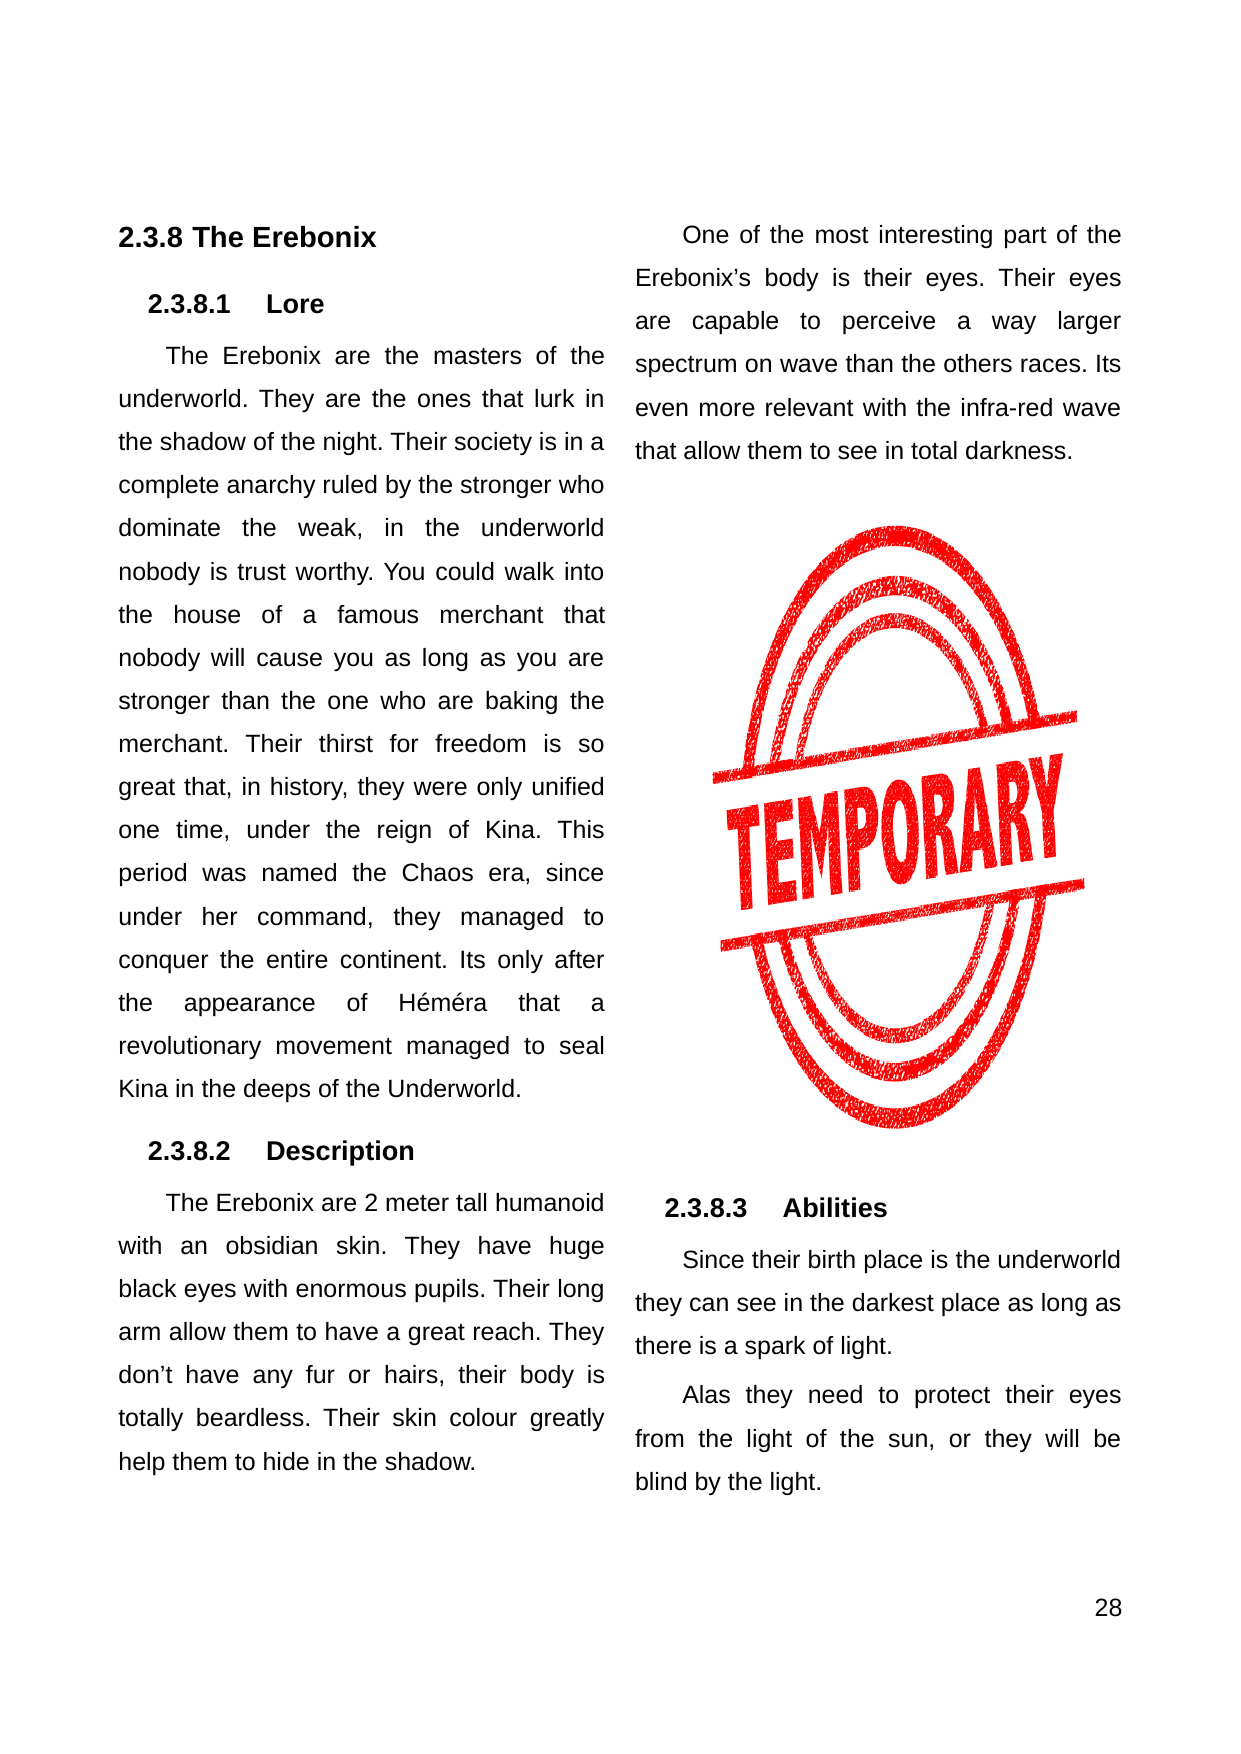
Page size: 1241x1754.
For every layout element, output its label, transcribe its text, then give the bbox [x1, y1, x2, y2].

text The Erebonix are the masters of the underworld. They are the ones that lurk in the shadow of the night. Their society is in a complete anarchy ruled by the stronger who dominate the weak, in the underworld nobody is trust worthy. You could walk into the house of a famous merchant that nobody will cause you as long as you are stronger than the one who are baking the merchant. Their thirst for freedom is so great that, in history, they were only unified one time, under the reign of Kina. This period was named the Chaos era, since under her command, they managed to conquer the entire continent. Its only after the appearance of Héméra that a revolutionary movement managed to seal Kina in the deeps of the Underworld. [118, 341, 605, 1103]
text Since their birth place is the underworld they can see in the darkest place as long as there is a spark of light. [635, 1245, 1122, 1360]
subtitle The Erebonix [118, 220, 605, 254]
text Alas they need to protect their eyes from the light of the sun, or they will be blind by the light. [635, 1380, 1122, 1495]
subtitle Description [118, 1135, 605, 1166]
subtitle Lore [118, 288, 605, 319]
picture [639, 494, 1137, 1177]
text The Erebonix are 2 meter tall humanoid with an obsidian skin. They have huge black eyes with enormous pupils. Their long arm allow them to have a great reach. They don’t have any fur or hairs, their body is totally beardless. Their skin colour greatly help them to hide in the shadow. [118, 1188, 605, 1475]
subtitle Abilities [635, 1177, 1122, 1223]
text One of the most interesting part of the Erebonix’s body is their eyes. Their eyes are capable to perceive a way larger spectrum on wave than the others races. Its even more relevant with the infra-red wave that allow them to see in total darkness. [635, 220, 1122, 464]
